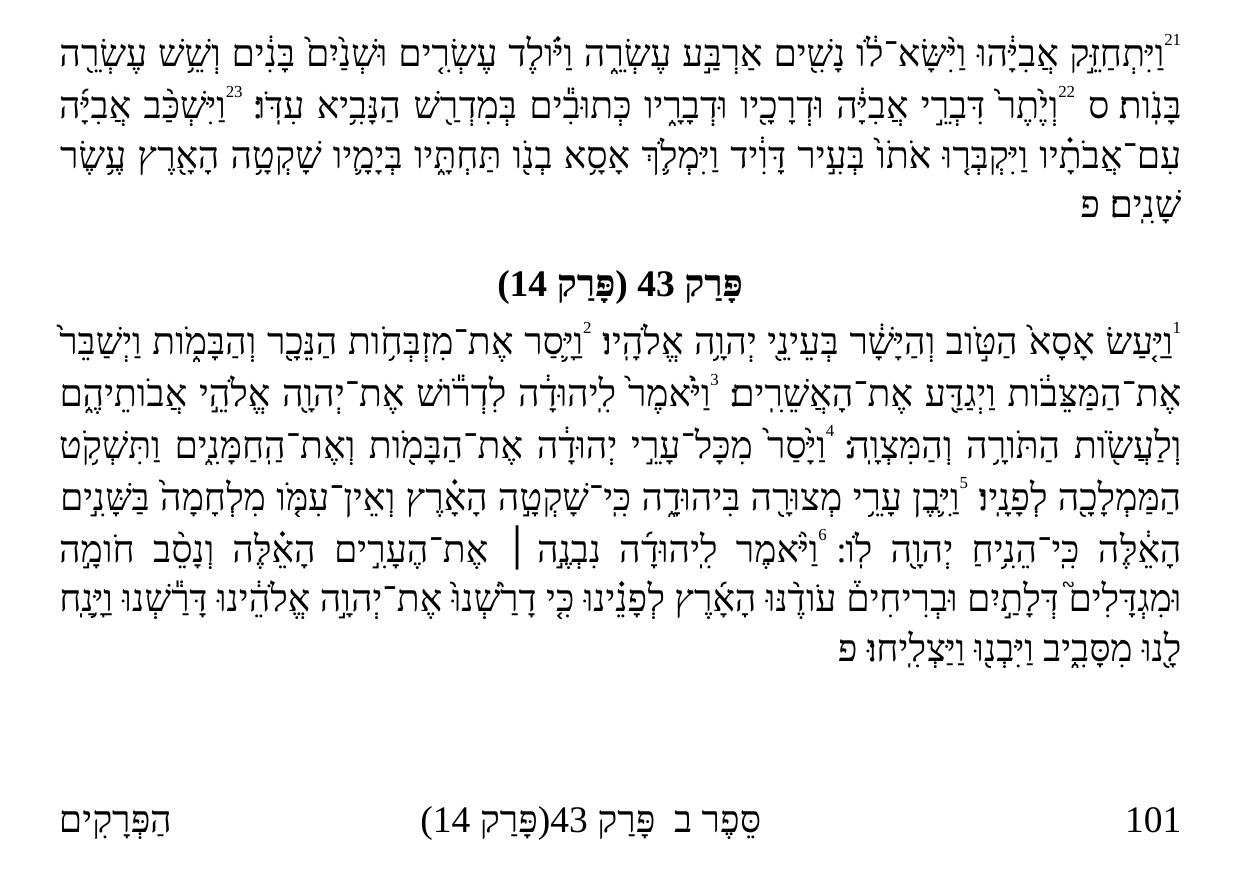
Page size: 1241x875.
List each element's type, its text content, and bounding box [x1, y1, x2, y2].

text 1וַיַּ֤עַשׂ אָסָא֙ הַטֹּ֣וב וְהַיָּשָׁ֔ר בְּעֵינֵ֖י יְהוָ֥ה אֱלֹהָֽיו׃ 2וַיָּ֛סַר אֶת־מִזְבְּחֹ֥ות הַנֵּכָ֖ר וְהַבָּמֹ֑ות וַיְשַׁבֵּר֙ אֶת־הַמַּצֵּבֹ֔ות וַיְגַדַּ֖ע אֶת־הָאֲשֵׁרִֽים׃ 3וַיֹּ֙אמֶר֙ לִֽיהוּדָ֔ה לִדְרֹ֕ושׁ אֶת־יְהוָ֖ה אֱלֹהֵ֣י אֲבֹותֵיהֶ֑ם וְלַעֲשֹׂ֖ות הַתֹּורָ֥ה וְהַמִּצְוָֽה׃ 4וַיָּ֙סַר֙ מִכָּל־עָרֵ֣י יְהוּדָ֔ה אֶת־הַבָּמֹ֖ות וְאֶת־הַֽחַמָּנִ֑ים וַתִּשְׁקֹ֥ט הַמַּמְלָכָ֖ה לְפָנָֽיו׃ 5וַיִּ֛בֶן עָרֵ֥י מְצוּרָ֖ה בִּיהוּדָ֑ה כִּֽי־שָׁקְטָ֣ה הָאָ֗רֶץ וְאֵין־עִמֹּ֤ו מִלְחָמָה֙ בַּשָּׁנִ֣ים הָאֵ֔לֶּה כִּֽי־הֵנִ֥יחַ יְהוָ֖ה לֹֽו׃ 6וַיֹּ֨אמֶר לִֽיהוּדָ֜ה נִבְנֶ֣ה ׀ אֶת־הֶעָרִ֣ים הָאֵ֗לֶּה וְנָסֵ֨ב חֹומָ֣ה וּמִגְדָּלִים֮ דְּלָתַ֣יִם וּבְרִיחִים֒ עֹודֶ֨נּוּ הָאָ֜רֶץ לְפָנֵ֗ינוּ כִּ֤י דָרַ֙שְׁנוּ֙ אֶת־יְהוָ֣ה אֱלֹהֵ֔ינוּ דָּרַ֕שְׁנוּ וַיָּ֥נַֽח לָ֖נוּ מִסָּבִ֑יב וַיִּבְנ֖וּ וַיַּצְלִֽיחוּ׃ פ [59, 317, 1181, 669]
subtitle פָּרַק 43 (פָּרַק 14) [29, 262, 1211, 305]
text 21וַיִּתְחַזֵּ֣ק אֲבִיָּ֔הוּ וַיִּ֨שָּׂא־לֹ֔ו נָשִׁ֖ים אַרְבַּ֣ע עֶשְׂרֵ֑ה וַיֹּ֗ולֶד עֶשְׂרִ֤ים וּשְׁנַ֙יִם֙ בָּנִ֔ים וְשֵׁ֥שׁ עֶשְׂרֵ֖ה בָּנֹֽות׃ ס 22וְיֶ֙תֶר֙ דִּבְרֵ֣י אֲבִיָּ֔ה וּדְרָכָ֖יו וּדְבָרָ֑יו כְּתוּבִ֕ים בְּמִדְרַ֖שׁ הַנָּבִ֥יא עִדֹּֽו׃ 23וַיִּשְׁכַּ֨ב אֲבִיָּ֜ה עִם־אֲבֹתָ֗יו וַיִּקְבְּר֤וּ אֹתֹו֙ בְּעִ֣יר דָּוִ֔יד וַיִּמְלֹ֛ךְ אָסָ֥א בְנֹ֖ו תַּחְתָּ֑יו בְּיָמָ֛יו שָׁקְטָ֥ה הָאָ֖רֶץ עֶ֥שֶׂר שָׁנִֽים׃ פ [59, 29, 1181, 226]
